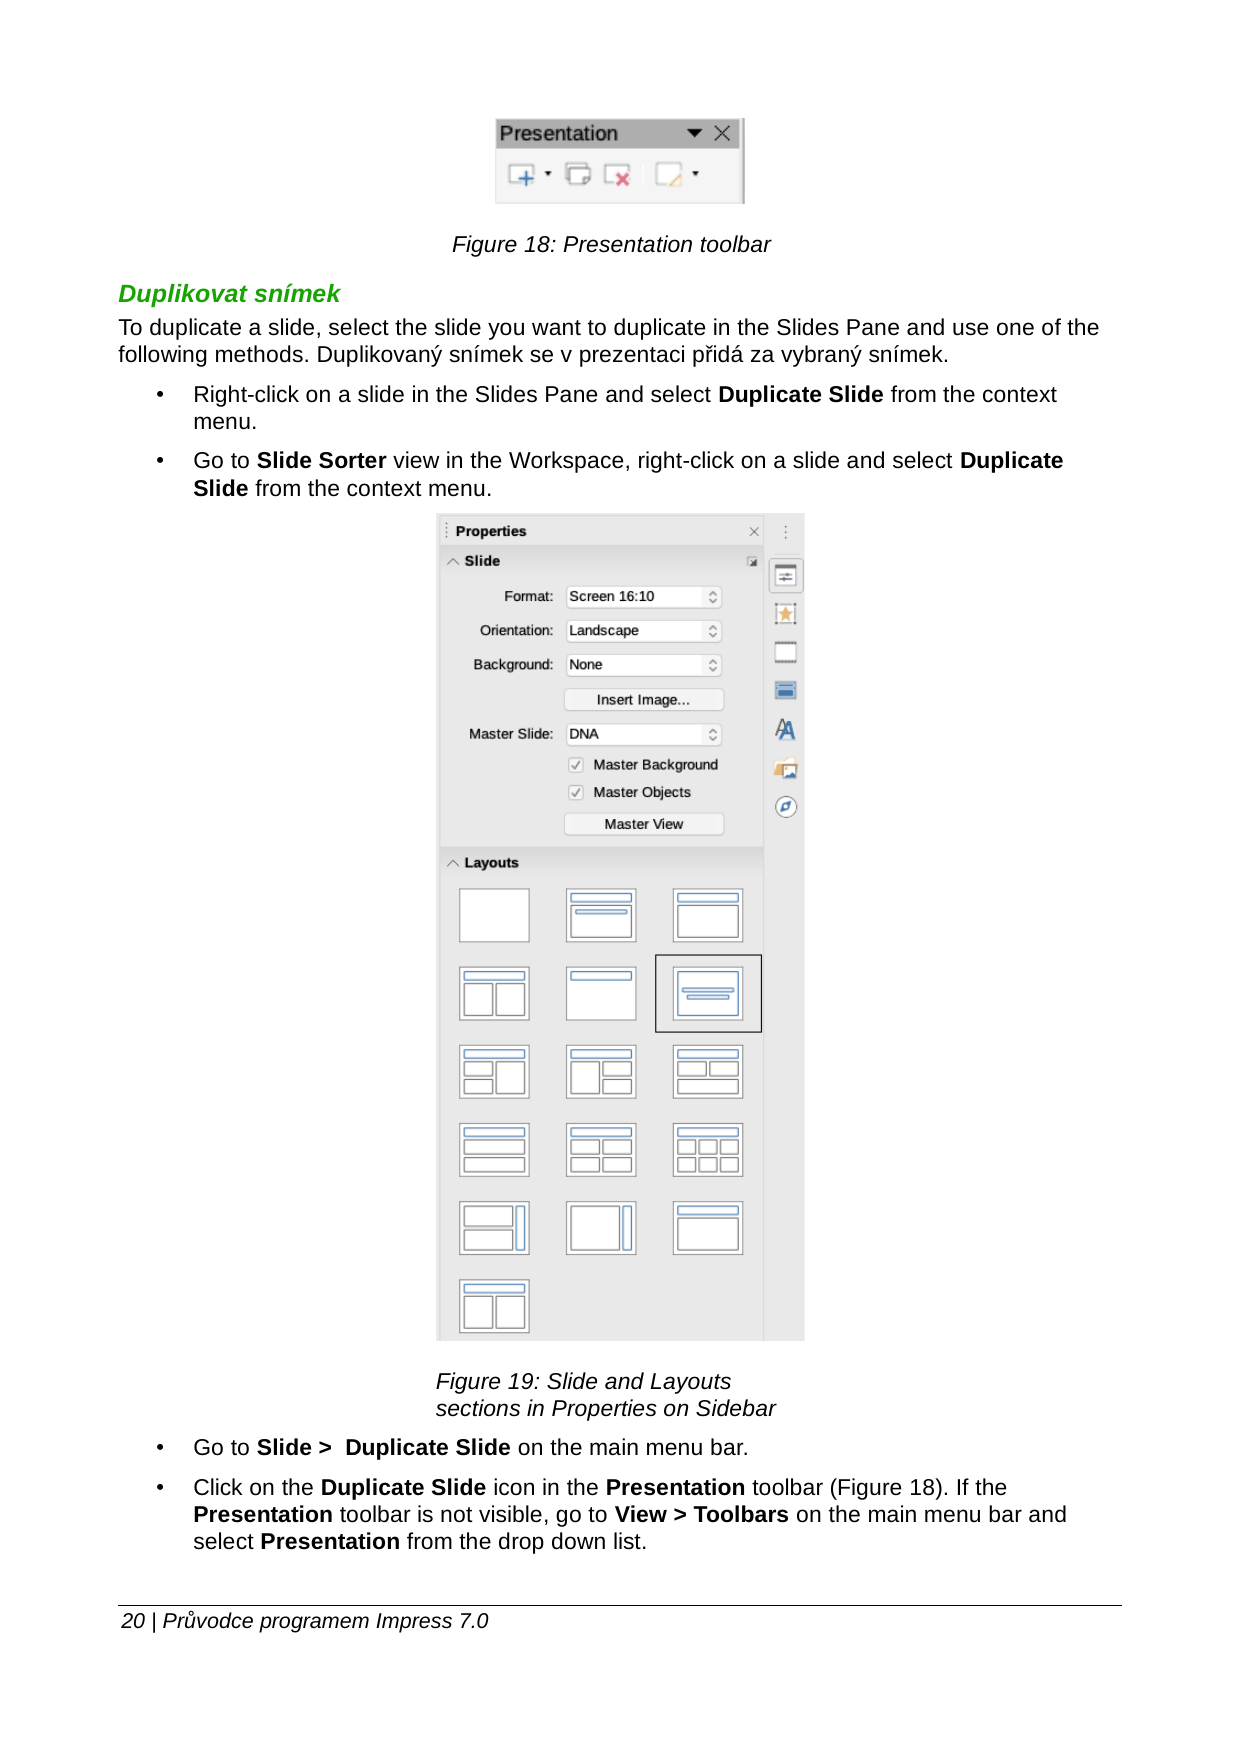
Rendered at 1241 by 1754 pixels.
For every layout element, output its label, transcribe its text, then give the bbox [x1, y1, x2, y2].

list Click on the Duplicate Slide icon in the Presentation toolbar (Figure 18). If the Presentation toolbar is not visible, go to View > Toolbars on the main menu bar and select Presentation from the drop down list. [156, 1473, 1122, 1554]
subtitle Duplikovat snímek [118, 278, 1122, 307]
text To duplicate a slide, select the slide you want to duplicate in the Slides Pane and use one of the following methods. Duplikovaný snímek se v prezentaci přidá za vybraný snímek. [118, 313, 1122, 368]
list Go to Slide Sorter view in the Workspace, right-click on a slide and select Duplicate Slide from the context menu. [156, 447, 1122, 501]
text Figure 18: Presentation toolbar [452, 204, 788, 258]
list Go to Slide > Duplicate Slide on the main menu bar. [156, 1433, 1122, 1461]
list Right-click on a slide in the Slides Pane and select Duplicate Slide from the context menu. [156, 380, 1122, 434]
text Figure 19: Slide and Layouts sections in Properties on Sidebar [436, 1341, 805, 1421]
picture [495, 118, 745, 204]
picture [435, 513, 805, 1341]
